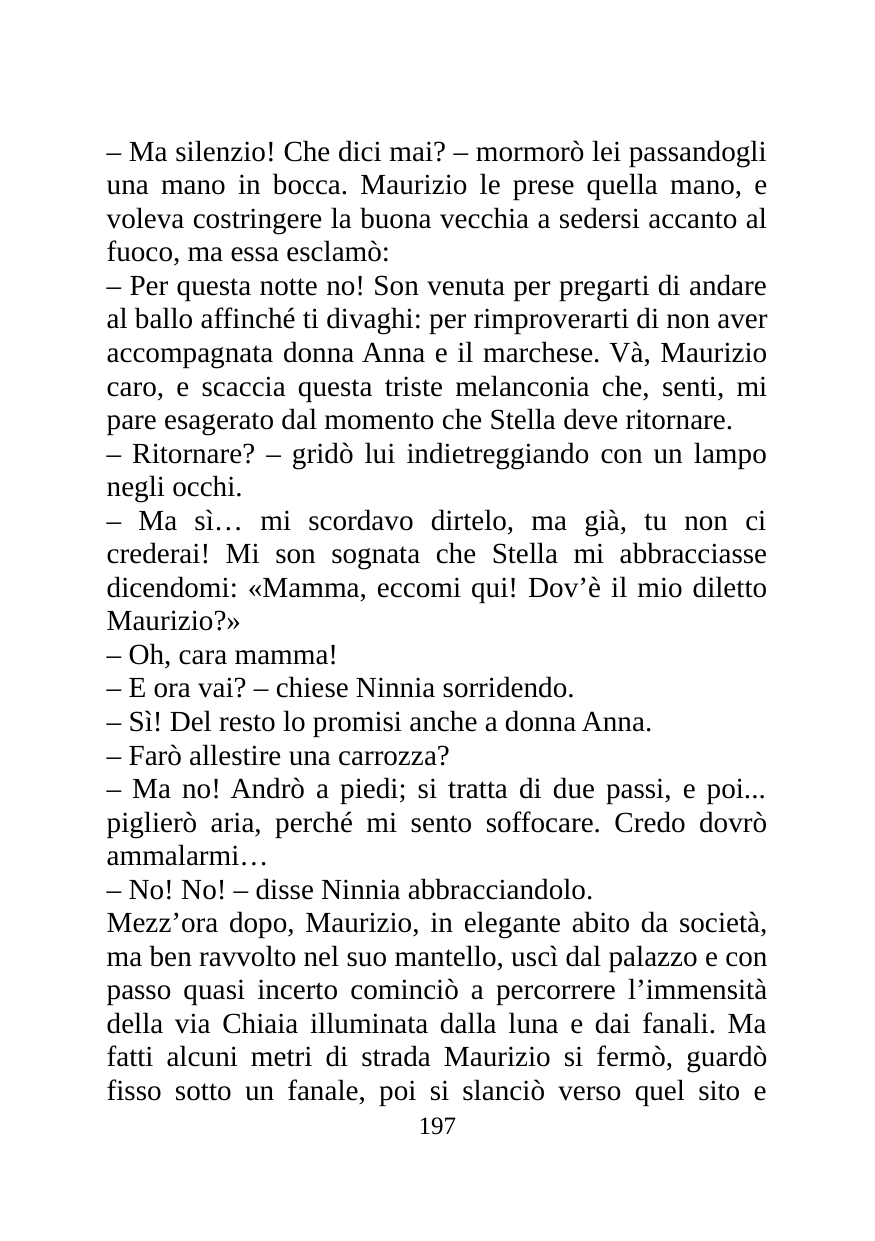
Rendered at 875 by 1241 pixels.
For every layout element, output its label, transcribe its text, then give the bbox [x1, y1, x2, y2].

text – Oh, cara mamma! [106, 637, 768, 671]
text – Ma sì… mi scordavo dirtelo, ma già, tu non ci crederai! Mi son sognata che Stella mi abbracciasse dicendomi: «Mamma, eccomi qui! Dov’è il mio diletto Maurizio?» [106, 503, 768, 637]
text – Ritornare? – gridò lui indietreggiando con un lampo negli occhi. [106, 436, 768, 503]
text – Farò allestire una carrozza? [106, 738, 768, 771]
text – Ma no! Andrò a piedi; si tratta di due passi, e poi... piglierò aria, perché mi sento soffocare. Credo dovrò ammalarmi… [106, 771, 768, 872]
text – Ma silenzio! Che dici mai? – mormorò lei passandogli una mano in bocca. Maurizio le prese quella mano, e voleva costringere la buona vecchia a sedersi accanto al fuoco, ma essa esclamò: [106, 134, 768, 268]
text – No! No! – disse Ninnia abbracciandolo. [106, 872, 768, 905]
text – E ora vai? – chiese Ninnia sorridendo. [106, 671, 768, 704]
text Mezz’ora dopo, Maurizio, in elegante abito da società, ma ben ravvolto nel suo mantello, uscì dal palazzo e con passo quasi incerto cominciò a percorrere l’immensità della via Chiaia illuminata dalla luna e dai fanali. Ma fatti alcuni metri di strada Maurizio si fermò, guardò fisso sotto un fanale, poi si slanciò verso quel sito e [106, 905, 768, 1107]
text – Per questa notte no! Son venuta per pregarti di andare al ballo affinché ti divaghi: per rimproverarti di non aver accompagnata donna Anna e il marchese. Và, Maurizio caro, e scaccia questa triste melanconia che, senti, mi pare esagerato dal momento che Stella deve ritornare. [106, 268, 768, 436]
text – Sì! Del resto lo promisi anche a donna Anna. [106, 704, 768, 738]
